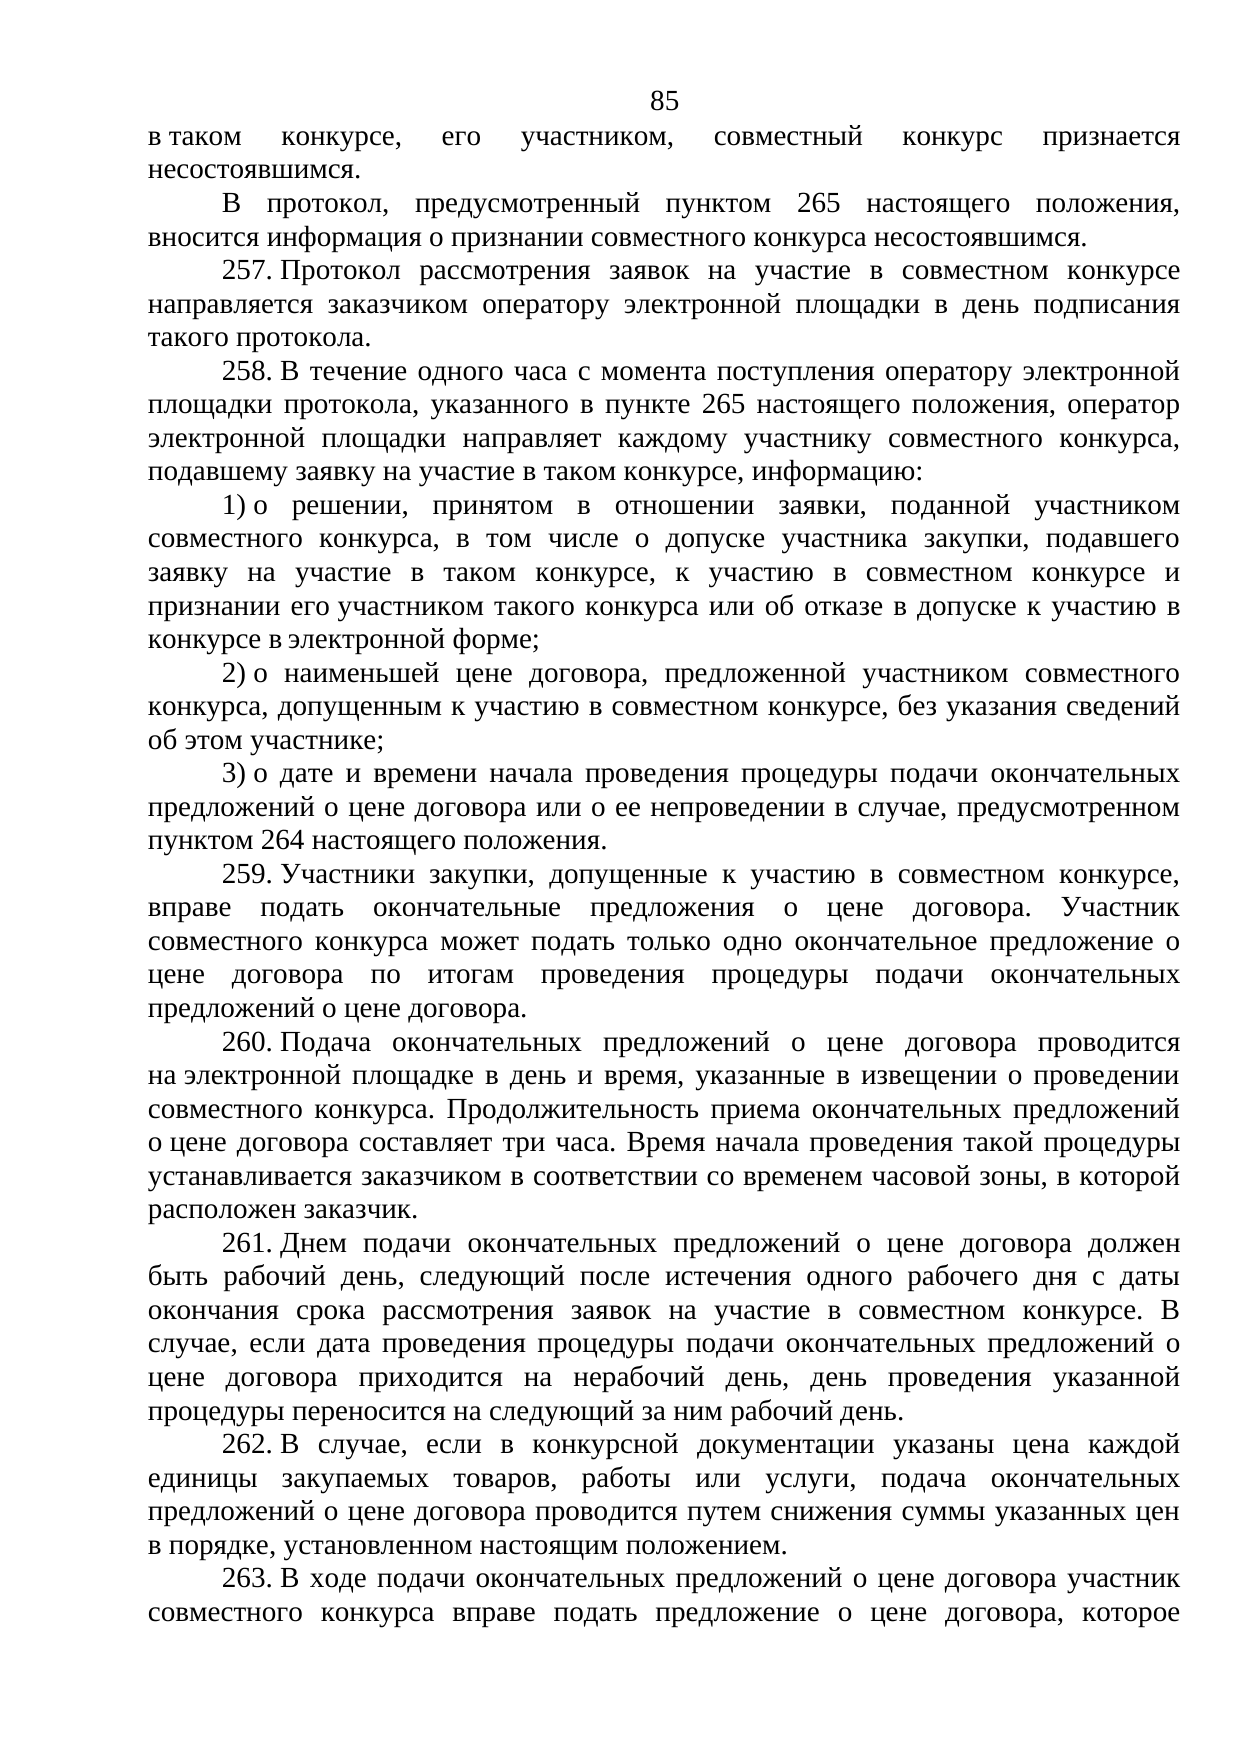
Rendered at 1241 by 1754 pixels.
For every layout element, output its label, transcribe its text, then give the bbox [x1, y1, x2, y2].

text 3) о дате и времени начала проведения процедуры подачи окончательных предложений о цене договора или о ее непроведении в случае, предусмотренном пунктом 264 настоящего положения. [148, 755, 1181, 856]
text 1) о решении, принятом в отношении заявки, поданной участником совместного конкурса, в том числе о допуске участника закупки, подавшего заявку на участие в таком конкурсе, к участию в совместном конкурсе и признании его участником такого конкурса или об отказе в допуске к участию в конкурсе в электронной форме; [148, 487, 1181, 655]
text 2) о наименьшей цене договора, предложенной участником совместного конкурса, допущенным к участию в совместном конкурсе, без указания сведений об этом участнике; [148, 655, 1181, 755]
text 259. Участники закупки, допущенные к участию в совместном конкурсе, вправе подать окончательные предложения о цене договора. Участник совместного конкурса может подать только одно окончательное предложение о цене договора по итогам проведения процедуры подачи окончательных предложений о цене договора. [148, 856, 1181, 1024]
text в таком конкурсе, его участником, совместный конкурс признается несостоявшимся. [148, 118, 1181, 185]
text В протокол, предусмотренный пунктом 265 настоящего положения, вносится информация о признании совместного конкурса несостоявшимся. [148, 185, 1181, 252]
text 263. В ходе подачи окончательных предложений о цене договора участник совместного конкурса вправе подать предложение о цене договора, которое [148, 1560, 1181, 1627]
text 261. Днем подачи окончательных предложений о цене договора должен быть рабочий день, следующий после истечения одного рабочего дня с даты окончания срока рассмотрения заявок на участие в совместном конкурсе. В случае, если дата проведения процедуры подачи окончательных предложений о цене договора приходится на нерабочий день, день проведения указанной процедуры переносится на следующий за ним рабочий день. [148, 1225, 1181, 1426]
text 257. Протокол рассмотрения заявок на участие в совместном конкурсе направляется заказчиком оператору электронной площадки в день подписания такого протокола. [148, 252, 1181, 353]
text 258. В течение одного часа с момента поступления оператору электронной площадки протокола, указанного в пункте 265 настоящего положения, оператор электронной площадки направляет каждому участнику совместного конкурса, подавшему заявку на участие в таком конкурсе, информацию: [148, 353, 1181, 487]
text 260. Подача окончательных предложений о цене договора проводится на электронной площадке в день и время, указанные в извещении о проведении совместного конкурса. Продолжительность приема окончательных предложений о цене договора составляет три часа. Время начала проведения такой процедуры устанавливается заказчиком в соответствии со временем часовой зоны, в которой расположен заказчик. [148, 1024, 1181, 1225]
text 262. В случае, если в конкурсной документации указаны цена каждой единицы закупаемых товаров, работы или услуги, подача окончательных предложений о цене договора проводится путем снижения суммы указанных цен в порядке, установленном настоящим положением. [148, 1426, 1181, 1560]
